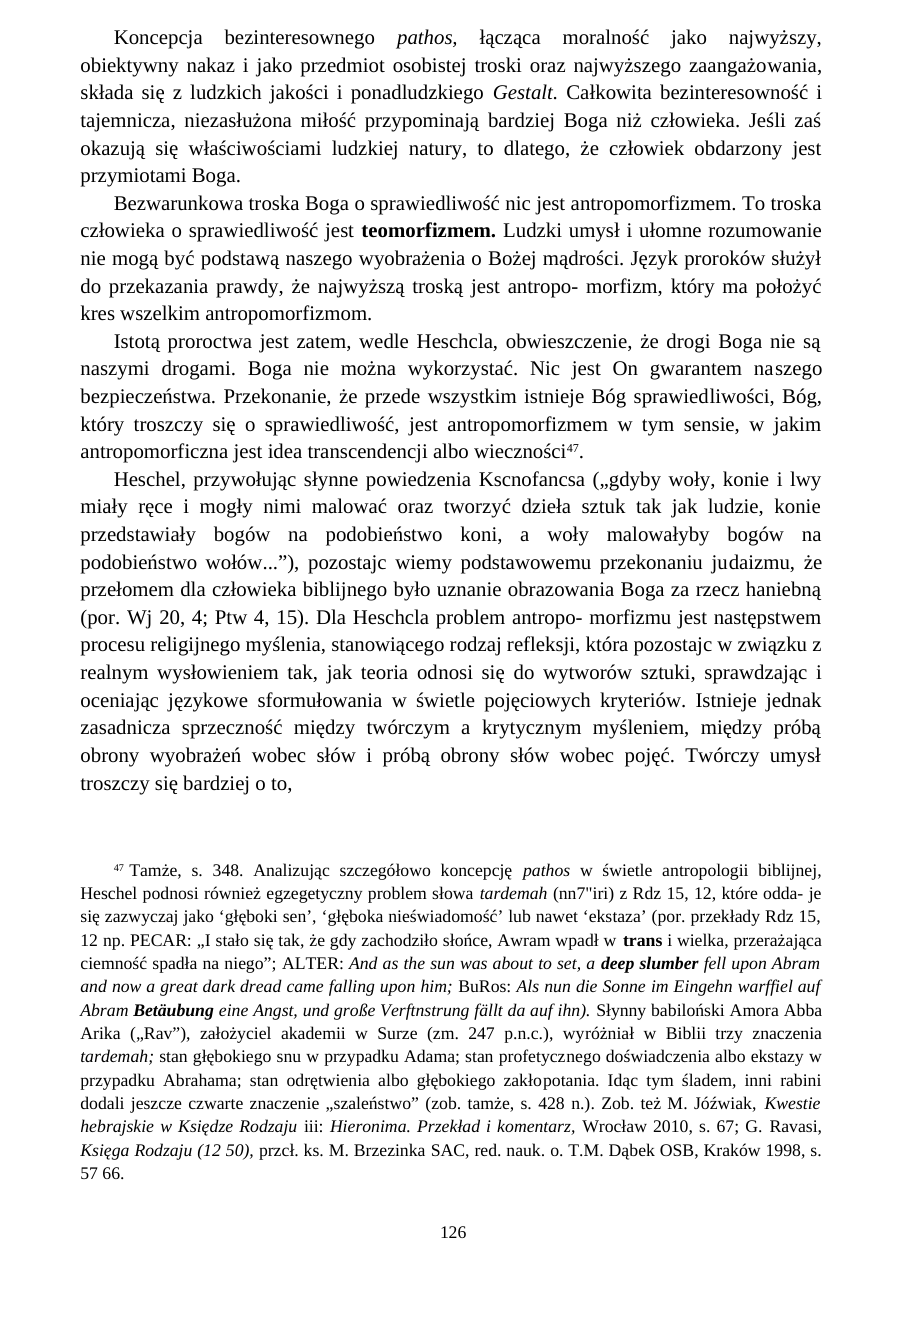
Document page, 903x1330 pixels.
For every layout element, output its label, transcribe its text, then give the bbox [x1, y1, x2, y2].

text Istotą proroctwa jest zatem, wedle Heschcla, obwieszczenie, że drogi Boga nie są naszymi drogami. Boga nie można wykorzystać. Nic jest On gwarantem na­szego bezpieczeństwa. Przekonanie, że przede wszystkim istnieje Bóg sprawied­liwości, Bóg, który troszczy się o sprawiedliwość, jest antropomorfizmem w tym sensie, w jakim antropomorficzna jest idea transcendencji albo wieczności47. [80, 329, 822, 463]
text Koncepcja bezinteresownego pathos, łącząca moralność jako najwyższy, obiektywny nakaz i jako przedmiot osobistej troski oraz najwyższego zaangażo­wania, składa się z ludzkich jakości i ponadludzkiego Gestalt. Całkowita bezin­teresowność i tajemnicza, niezasłużona miłość przypominają bardziej Boga niż człowieka. Jeśli zaś okazują się właściwościami ludzkiej natury, to dlatego, że człowiek obdarzony jest przymiotami Boga. [80, 25, 822, 187]
text 126 [440, 1222, 471, 1242]
text 47 Tamże, s. 348. Analizując szczegółowo koncepcję pathos w świetle antropologii biblijnej, Heschel podnosi również egzegetyczny problem słowa tardemah (nn7"iri) z Rdz 15, 12, które odda- je się zazwyczaj jako ‘głęboki sen’, ‘głęboka nieświadomość’ lub nawet ‘ekstaza’ (por. przekłady Rdz 15, 12 np. PECAR: „I stało się tak, że gdy zachodziło słońce, Awram wpadł w trans i wielka, przerażająca ciemność spadła na niego”; ALTER: And as the sun was about to set, a deep slumber fell upon Abram and now a great dark dread came falling upon him; BuRos: Als nun die Sonne im Eingehn warffiel auf Abram Betäubung eine Angst, und große Verftnstrung fällt da auf ihn). Słynny babiloński Amora Abba Arika („Rav”), założyciel akademii w Surze (zm. 247 p.n.c.), wy­różniał w Biblii trzy znaczenia tardemah; stan głębokiego snu w przypadku Adama; stan profetycz­nego doświadczenia albo ekstazy w przypadku Abrahama; stan odrętwienia albo głębokiego zakło­potania. Idąc tym śladem, inni rabini dodali jeszcze czwarte znaczenie „szaleństwo” (zob. tamże, s. 428 n.). Zob. też M. Jóźwiak, Kwestie hebrajskie w Księdze Rodzaju iii: Hieronima. Przekład i komentarz, Wrocław 2010, s. 67; G. Ravasi, Księga Rodzaju (12 50), przcł. ks. M. Brzezinka SAC, red. nauk. o. T.M. Dąbek OSB, Kraków 1998, s. 57 66. [80, 859, 822, 1183]
text Bezwarunkowa troska Boga o sprawiedliwość nic jest antropomorfizmem. To troska człowieka o sprawiedliwość jest teomorfizmem. Ludzki umysł i ułomne rozumowanie nie mogą być podstawą naszego wyobrażenia o Bożej mądrości. Język proroków służył do przekazania prawdy, że najwyższą troską jest antropo- morfizm, który ma położyć kres wszelkim antropomorfizmom. [80, 191, 822, 325]
text Heschel, przywołując słynne powiedzenia Kscnofancsa („gdyby woły, konie i lwy miały ręce i mogły nimi malować oraz tworzyć dzieła sztuk tak jak ludzie, konie przedstawiały bogów na podobieństwo koni, a woły malowałyby bogów na podobieństwo wołów...”), pozostajc wiemy podstawowemu przekonaniu ju­daizmu, że przełomem dla człowieka biblijnego było uznanie obrazowania Boga za rzecz haniebną (por. Wj 20, 4; Ptw 4, 15). Dla Heschcla problem antropo- morfizmu jest następstwem procesu religijnego myślenia, stanowiącego rodzaj refleksji, która pozostajc w związku z realnym wysłowieniem tak, jak teoria od­nosi się do wytworów sztuki, sprawdzając i oceniając językowe sformułowania w świetle pojęciowych kryteriów. Istnieje jednak zasadnicza sprzeczność między twórczym a krytycznym myśleniem, między próbą obrony wyobrażeń wobec słów i próbą obrony słów wobec pojęć. Twórczy umysł troszczy się bardziej o to, [80, 467, 822, 794]
